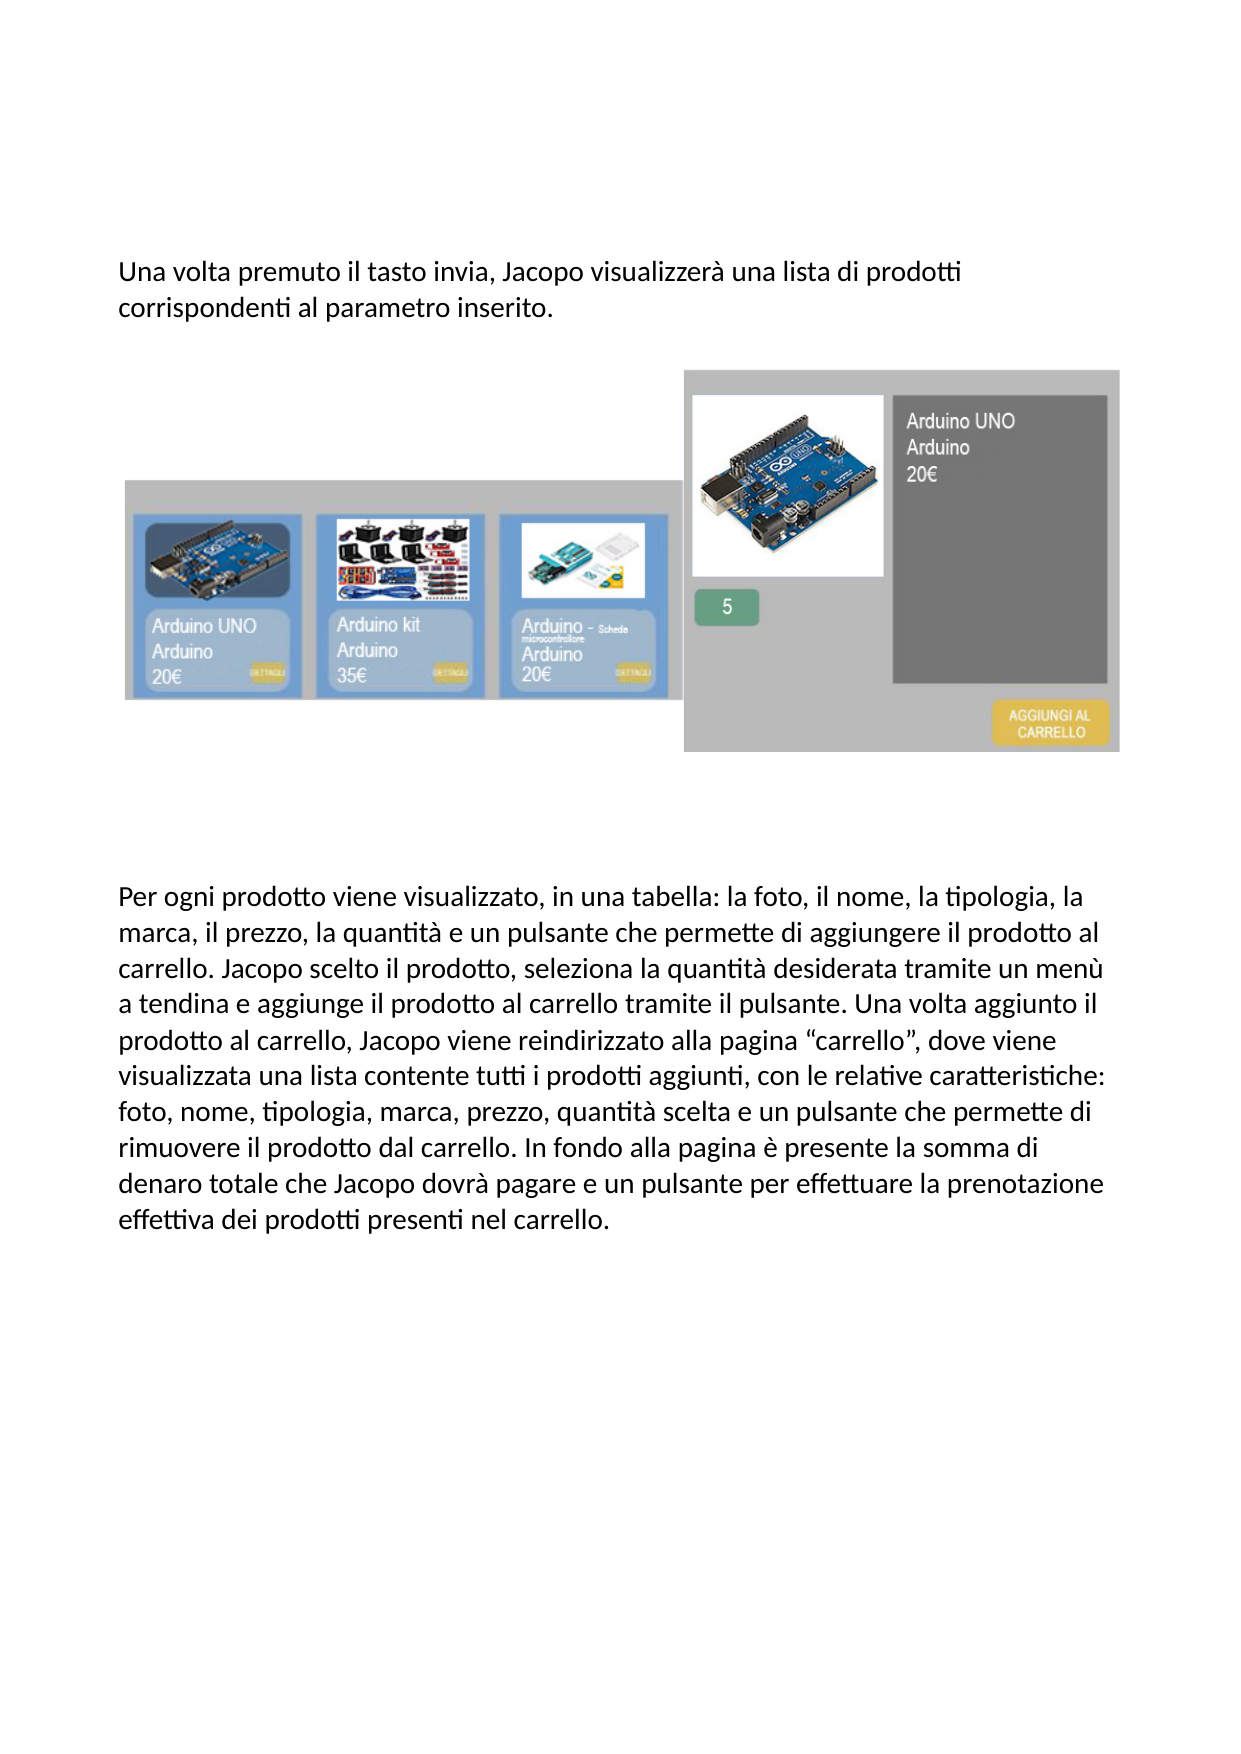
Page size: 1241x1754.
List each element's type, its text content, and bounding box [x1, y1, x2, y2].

text Per ogni prodotto viene visualizzato, in una tabella: la foto, il nome, la tipologia, la marca, il prezzo, la quantità e un pulsante che permette di aggiungere il prodotto al carrello. Jacopo scelto il prodotto, seleziona la quantità desiderata tramite un menù a tendina e aggiunge il prodotto al carrello tramite il pulsante. Una volta aggiunto il prodotto al carrello, Jacopo viene reindirizzato alla pagina “carrello”, dove viene visualizzata una lista contente tutti i prodotti aggiunti, con le relative caratteristiche: foto, nome, tipologia, marca, prezzo, quantità scelta e un pulsante che permette di rimuovere il prodotto dal carrello. In fondo alla pagina è presente la somma di denaro totale che Jacopo dovrà pagare e un pulsante per effettuare la prenotazione effettiva dei prodotti presenti nel carrello. [118, 878, 1122, 1237]
text Una volta premuto il tasto invia, Jacopo visualizzerà una lista di prodotti corrispondenti al parametro inserito. [118, 253, 1122, 324]
